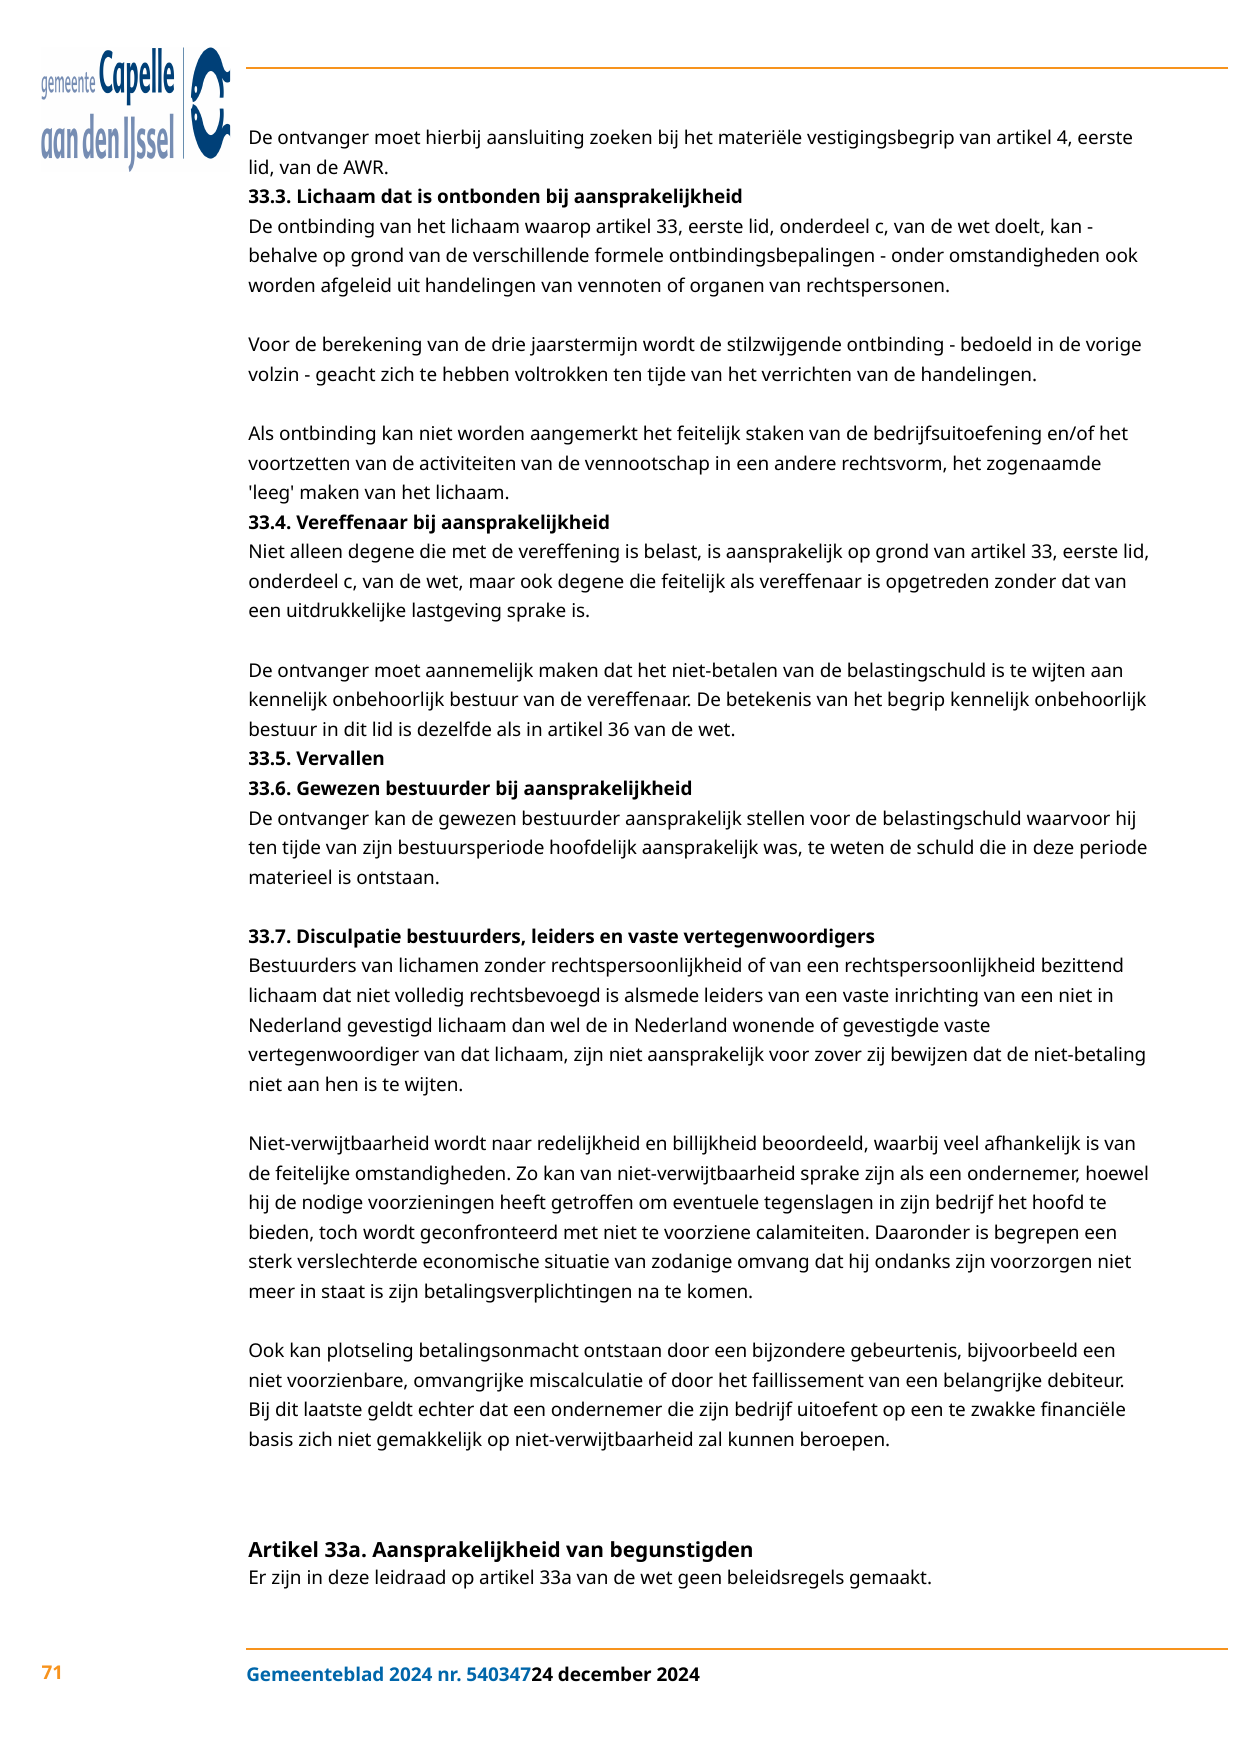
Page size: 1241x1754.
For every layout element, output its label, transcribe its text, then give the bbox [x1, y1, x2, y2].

text Artikel 33a. Aansprakelijkheid van begunstigden [248, 1536, 1152, 1564]
text 33.4. Vereffenaar bij aansprakelijkheid [248, 509, 1152, 535]
text De ontvanger moet hierbij aansluiting zoeken bij het materiële vestigingsbegrip van artikel 4, eerste lid, van de AWR. [248, 124, 1152, 180]
text Er zijn in deze leidraad op artikel 33a van de wet geen beleidsregels gemaakt. [248, 1564, 1152, 1590]
text De ontvanger moet aannemelijk maken dat het niet-betalen van de belastingschuld is te wijten aan kennelijk onbehoorlijk bestuur van de vereffenaar. De betekenis van het begrip kennelijk onbehoorlijk bestuur in dit lid is dezelfde als in artikel 36 van de wet. [248, 657, 1152, 742]
text Niet-verwijtbaarheid wordt naar redelijkheid en billijkheid beoordeeld, waarbij veel afhankelijk is van de feitelijke omstandigheden. Zo kan van niet-verwijtbaarheid sprake zijn als een ondernemer, hoewel hij de nodige voorzieningen heeft getroffen om eventuele tegenslagen in zijn bedrijf het hoofd te bieden, toch wordt geconfronteerd met niet te voorziene calamiteiten. Daaronder is begrepen een sterk verslechterde economische situatie van zodanige omvang dat hij ondanks zijn voorzorgen niet meer in staat is zijn betalingsverplichtingen na te komen. [248, 1130, 1152, 1304]
text 33.6. Gewezen bestuurder bij aansprakelijkheid [248, 775, 1152, 801]
text Niet alleen degene die met de vereffening is belast, is aansprakelijk op grond van artikel 33, eerste lid, onderdeel c, van de wet, maar ook degene die feitelijk als vereffenaar is opgetreden zonder dat van een uitdrukkelijke lastgeving sprake is. [248, 538, 1152, 623]
picture [41, 47, 231, 172]
text De ontbinding van het lichaam waarop artikel 33, eerste lid, onderdeel c, van de wet doelt, kan - behalve op grond van de verschillende formele ontbindingsbepalingen - onder omstandigheden ook worden afgeleid uit handelingen van vennoten of organen van rechtspersonen. [248, 213, 1152, 298]
text De ontvanger kan de gewezen bestuurder aansprakelijk stellen voor de belastingschuld waarvoor hij ten tijde van zijn bestuursperiode hoofdelijk aansprakelijk was, te weten de schuld die in deze periode materieel is ontstaan. [248, 805, 1152, 890]
text Bestuurders van lichamen zonder rechtspersoonlijkheid of van een rechtspersoonlijkheid bezittend lichaam dat niet volledig rechtsbevoegd is alsmede leiders van een vaste inrichting van een niet in Nederland gevestigd lichaam dan wel de in Nederland wonende of gevestigde vaste vertegenwoordiger van dat lichaam, zijn niet aansprakelijk voor zover zij bewijzen dat de niet-betaling niet aan hen is te wijten. [248, 953, 1152, 1097]
text 33.3. Lichaam dat is ontbonden bij aansprakelijkheid [248, 183, 1152, 209]
text Voor de berekening van de drie jaarstermijn wordt de stilzwijgende ontbinding - bedoeld in de vorige volzin - geacht zich te hebben voltrokken ten tijde van het verrichten van de handelingen. [248, 331, 1152, 387]
text Als ontbinding kan niet worden aangemerkt het feitelijk staken van de bedrijfsuitoefening en/of het voortzetten van de activiteiten van de vennootschap in een andere rechtsvorm, het zogenaamde 'leeg' maken van het lichaam. [248, 420, 1152, 505]
text Ook kan plotseling betalingsonmacht ontstaan door een bijzondere gebeurtenis, bijvoorbeeld een niet voorzienbare, omvangrijke miscalculatie of door het faillissement van een belangrijke debiteur. Bij dit laatste geldt echter dat een ondernemer die zijn bedrijf uitoefent op een te zwakke financiële basis zich niet gemakkelijk op niet-verwijtbaarheid zal kunnen beroepen. [248, 1337, 1152, 1452]
text 33.5. Vervallen [248, 746, 1152, 771]
text 33.7. Disculpatie bestuurders, leiders en vaste vertegenwoordigers [248, 923, 1152, 949]
